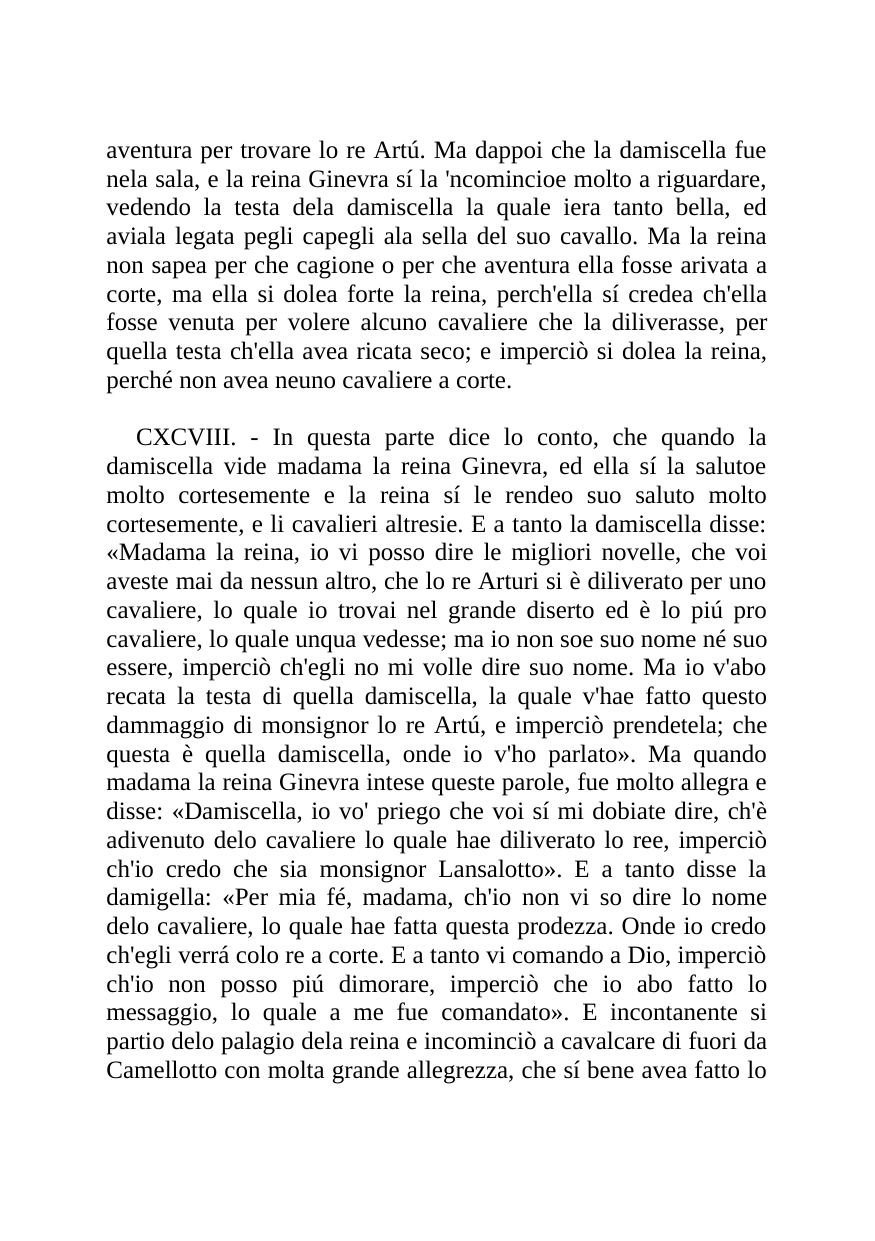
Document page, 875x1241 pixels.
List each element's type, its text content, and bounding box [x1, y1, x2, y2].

text aventura per trovare lo re Artú. Ma dappoi che la damiscella fue nela sala, e la reina Ginevra sí la 'ncomincioe molto a riguardare, vedendo la testa dela damiscella la quale iera tanto bella, ed aviala legata pegli capegli ala sella del suo cavallo. Ma la reina non sapea per che cagione o per che aventura ella fosse arivata a corte, ma ella si dolea forte la reina, perch'ella sí credea ch'ella fosse venuta per volere alcuno cavaliere che la diliverasse, per quella testa ch'ella avea ricata seco; e imperciò si dolea la reina, perché non avea neuno cavaliere a corte. [106, 135, 768, 394]
text CXCVIII. - In questa parte dice lo conto, che quando la damiscella vide madama la reina Ginevra, ed ella sí la salutoe molto cortesemente e la reina sí le rendeo suo saluto molto cortesemente, e li cavalieri altresie. E a tanto la damiscella disse: «Madama la reina, io vi posso dire le migliori novelle, che voi aveste mai da nessun altro, che lo re Arturi si è diliverato per uno cavaliere, lo quale io trovai nel grande diserto ed è lo piú pro cavaliere, lo quale unqua vedesse; ma io non soe suo nome né suo essere, imperciò ch'egli no mi volle dire suo nome. Ma io v'abo recata la testa di quella damiscella, la quale v'hae fatto questo dammaggio di monsignor lo re Artú, e imperciò prendetela; che questa è quella damiscella, onde io v'ho parlato». Ma quando madama la reina Ginevra intese queste parole, fue molto allegra e disse: «Damiscella, io vo' priego che voi sí mi dobiate dire, ch'è adivenuto delo cavaliere lo quale hae diliverato lo ree, imperciò ch'io credo che sia monsignor Lansalotto». E a tanto disse la damigella: «Per mia fé, madama, ch'io non vi so dire lo nome delo cavaliere, lo quale hae fatta questa prodezza. Onde io credo ch'egli verrá colo re a corte. E a tanto vi comando a Dio, imperciò ch'io non posso piú dimorare, imperciò che io abo fatto lo messaggio, lo quale a me fue comandato». E incontanente si partio delo palagio dela reina e incominciò a cavalcare di fuori da Camellotto con molta grande allegrezza, che sí bene avea fatto lo [106, 422, 768, 1084]
